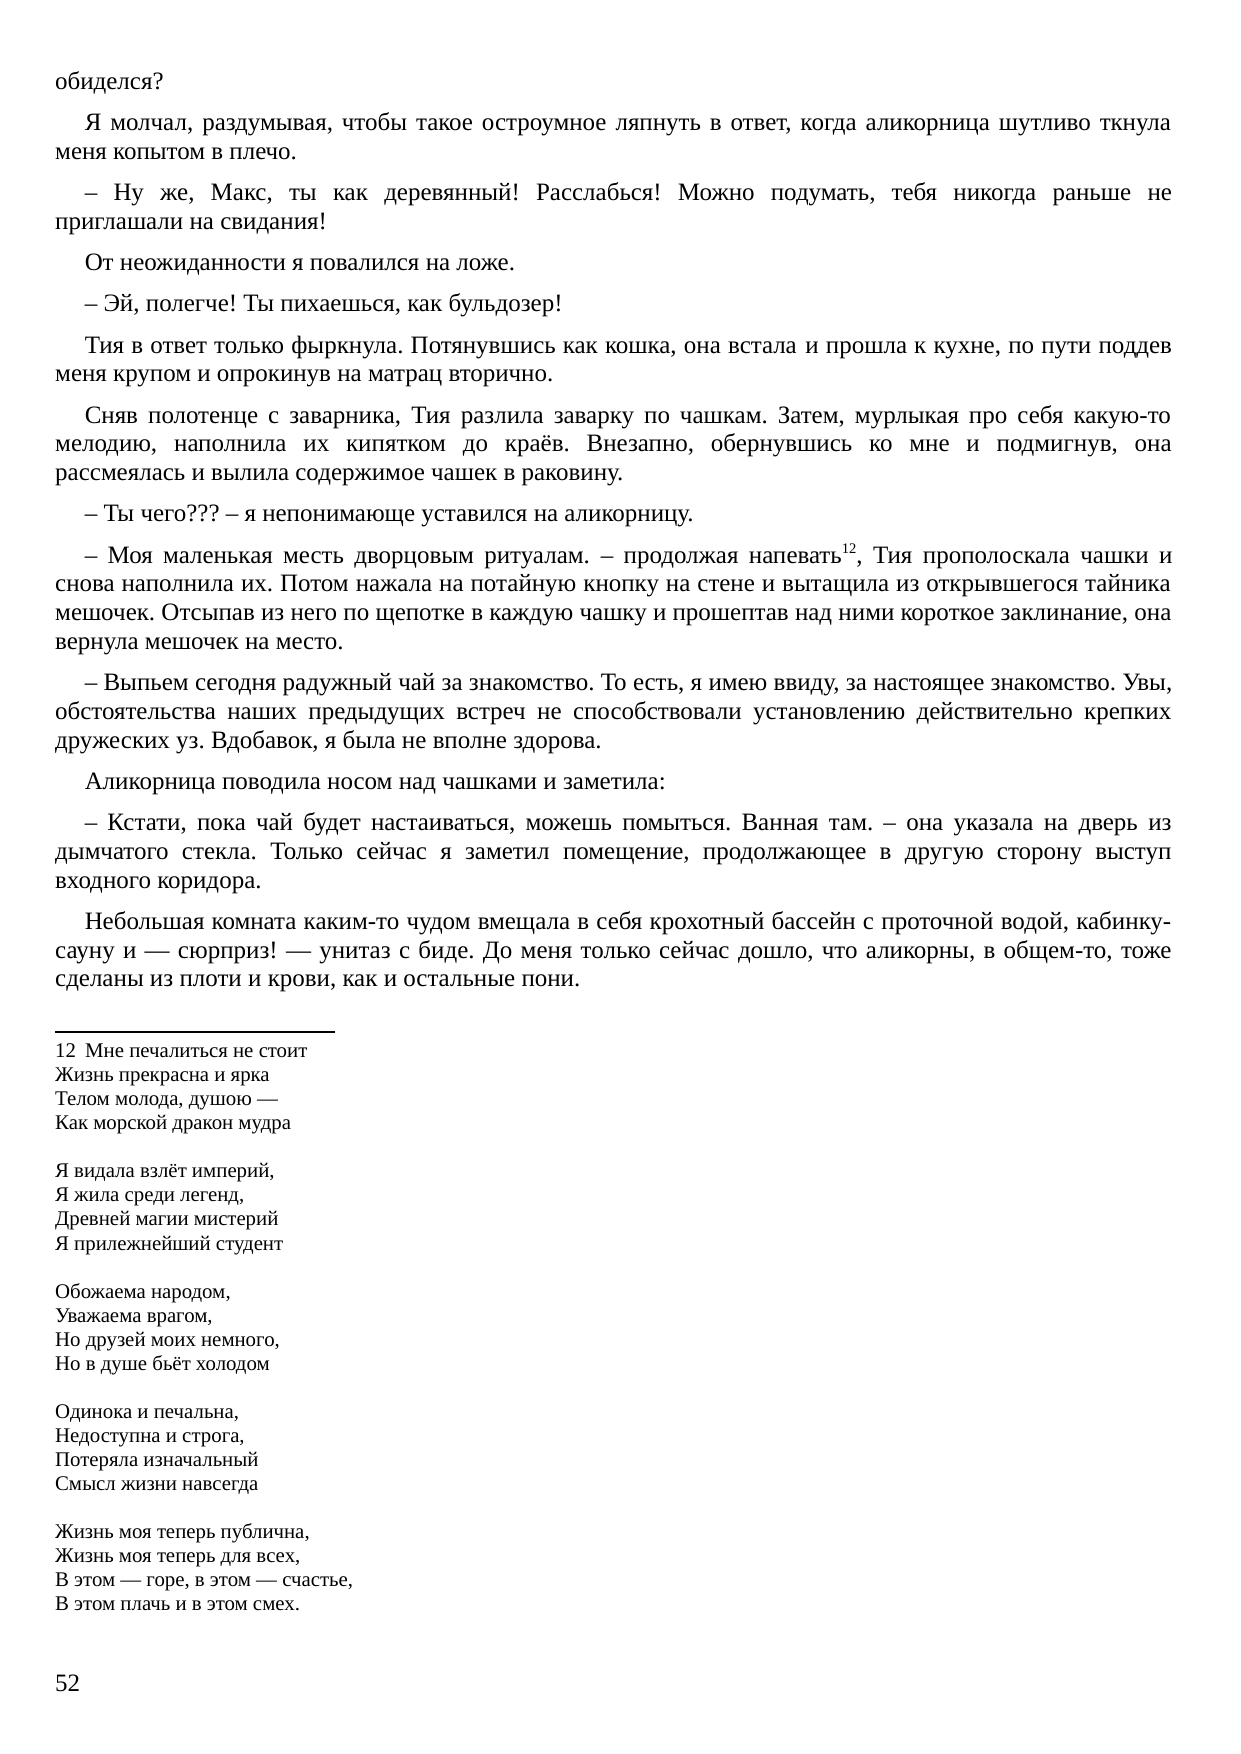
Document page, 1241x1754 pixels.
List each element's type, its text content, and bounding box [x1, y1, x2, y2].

text В этом — горе, в этом — счастье, [55, 1567, 1173, 1591]
text Как морской дракон мудра [55, 1110, 1173, 1134]
text Недоступна и строга, [55, 1423, 1173, 1447]
text Смысл жизни навсегда [55, 1471, 1173, 1495]
text Жизнь моя теперь для всех, [55, 1543, 1173, 1567]
text – Ну же, Макс, ты как деревянный! Расслабься! Можно подумать, тебя никогда раньше не приглашали на свидания! [55, 177, 1173, 235]
text Жизнь моя теперь публична, [55, 1519, 1173, 1543]
text Я молчал, раздумывая, чтобы такое остроумное ляпнуть в ответ, когда аликорница шутливо ткнула меня копытом в плечо. [55, 107, 1173, 165]
text – Кстати, пока чай будет настаиваться, можешь помыться. Ванная там. – она указала на дверь из дымчатого стекла. Только сейчас я заметил помещение, продолжающее в другую сторону выступ входного коридора. [55, 807, 1173, 893]
text – Эй, полегче! Ты пихаешься, как бульдозер! [55, 288, 1173, 317]
text Уважаема врагом, [55, 1303, 1173, 1327]
text Я жила среди легенд, [55, 1182, 1173, 1206]
text В этом плачь и в этом смех. [55, 1591, 1173, 1615]
text Аликорница поводила носом над чашками и заметила: [55, 766, 1173, 795]
text Мне печалиться не стоит [55, 1038, 1173, 1062]
text Тия в ответ только фыркнула. Потянувшись как кошка, она встала и прошла к кухне, по пути поддев меня крупом и опрокинув на матрац вторично. [55, 330, 1173, 387]
text Обожаема народом, [55, 1278, 1173, 1303]
text Небольшая комната каким-то чудом вмещала в себя крохотный бассейн с проточной водой, кабинку-сауну и — сюрприз! — унитаз с биде. До меня только сейчас дошло, что аликорны, в общем-то, тоже сделаны из плоти и крови, как и остальные пони. [55, 906, 1173, 992]
text Но друзей моих немного, [55, 1327, 1173, 1351]
text обиделся? [55, 66, 1173, 95]
text Жизнь прекрасна и ярка [55, 1062, 1173, 1086]
text Потеряла изначальный [55, 1447, 1173, 1471]
text – Выпьем сегодня радужный чай за знакомство. То есть, я имею ввиду, за настоящее знакомство. Увы, обстоятельства наших предыдущих встреч не способствовали установлению действительно крепких дружеских уз. Вдобавок, я была не вполне здорова. [55, 667, 1173, 753]
text – Ты чего??? – я непонимающе уставился на аликорницу. [55, 498, 1173, 527]
text От неожиданности я повалился на ложе. [55, 247, 1173, 276]
text Одинока и печальна, [55, 1399, 1173, 1423]
text Телом молода, душою — [55, 1086, 1173, 1110]
text Древней магии мистерий [55, 1206, 1173, 1230]
text Я видала взлёт империй, [55, 1158, 1173, 1182]
text Я прилежнейший студент [55, 1230, 1173, 1254]
text Но в душе бьёт холодом [55, 1351, 1173, 1375]
text – Моя маленькая месть дворцовым ритуалам. – продолжая напевать, Тия прополоскала чашки и снова наполнила их. Потом нажала на потайную кнопку на стене и вытащила из открывшегося тайника мешочек. Отсыпав из него по щепотке в каждую чашку и прошептав над ними короткое заклинание, она вернула мешочек на место. [55, 540, 1173, 655]
text Сняв полотенце с заварника, Тия разлила заварку по чашкам. Затем, мурлыкая про себя какую-то мелодию, наполнила их кипятком до краёв. Внезапно, обернувшись ко мне и подмигнув, она рассмеялась и вылила содержимое чашек в раковину. [55, 400, 1173, 486]
